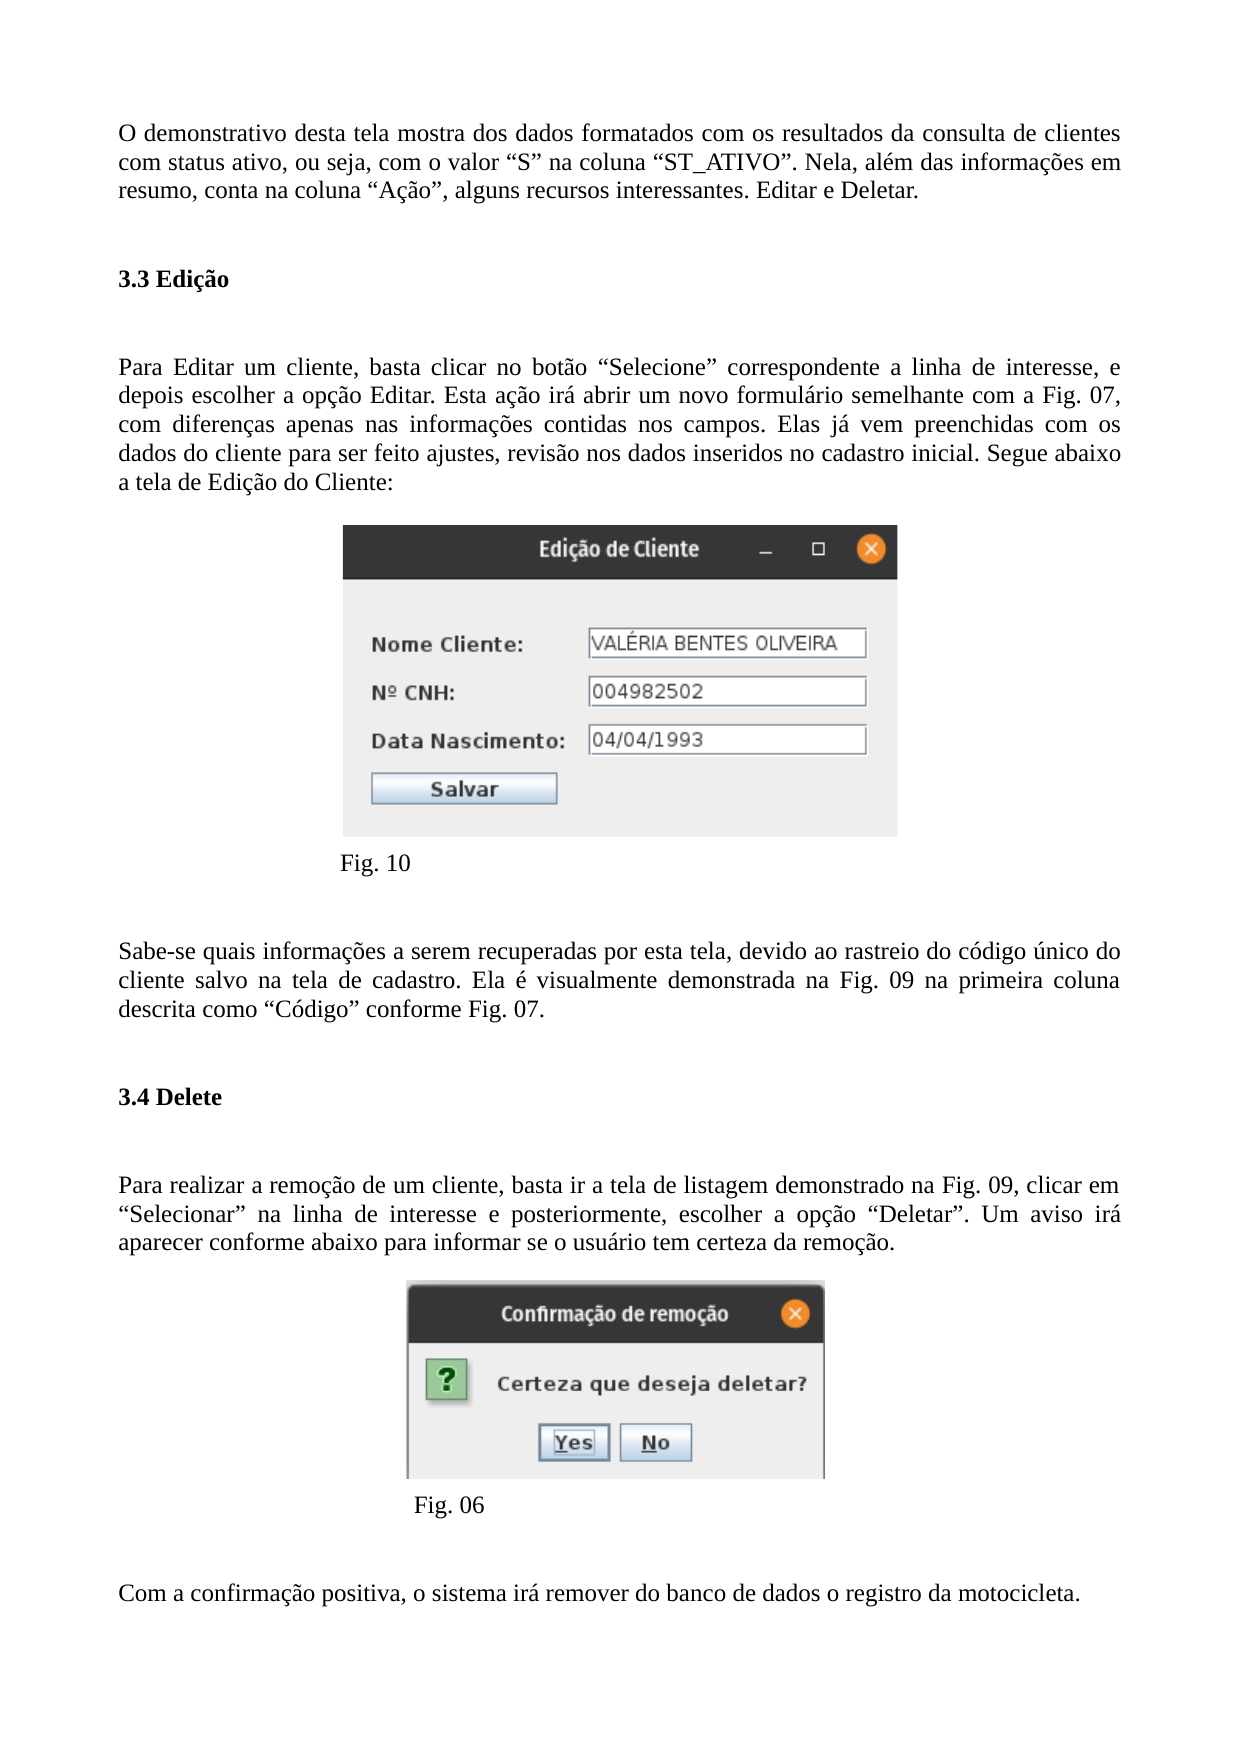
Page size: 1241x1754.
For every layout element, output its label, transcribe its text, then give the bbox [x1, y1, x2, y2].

text Para realizar a remoção de um cliente, basta ir a tela de listagem demonstrado na Fig. 09, clicar em “Selecionar” na linha de interesse e posteriormente, escolher a opção “Deletar”. Um aviso irá aparecer conforme abaixo para informar se o usuário tem certeza da remoção. [118, 1170, 1122, 1256]
text Fig. 06 [118, 1404, 1122, 1519]
picture [406, 1280, 825, 1479]
text Sabe-se quais informações a serem recuperadas por esta tela, devido ao rastreio do código único do cliente salvo na tela de cadastro. Ela é visualmente demonstrada na Fig. 09 na primeira coluna descrita como “Código” conforme Fig. 07. [118, 936, 1122, 1022]
text Fig. 10 [118, 819, 1122, 877]
text Com a confirmação positiva, o sistema irá remover do banco de dados o registro da motocicleta. [118, 1578, 1122, 1607]
picture [342, 525, 898, 837]
text 3.3 Edição [118, 264, 1122, 292]
text 3.4 Delete [118, 1082, 1122, 1111]
text Para Editar um cliente, basta clicar no botão “Selecione” correspondente a linha de interesse, e depois escolher a opção Editar. Esta ação irá abrir um novo formulário semelhante com a Fig. 07, com diferenças apenas nas informações contidas nos campos. Elas já vem preenchidas com os dados do cliente para ser feito ajustes, revisão nos dados inseridos no cadastro inicial. Segue abaixo a tela de Edição do Cliente: [118, 352, 1122, 496]
text O demonstrativo desta tela mostra dos dados formatados com os resultados da consulta de clientes com status ativo, ou seja, com o valor “S” na coluna “ST_ATIVO”. Nela, além das informações em resumo, conta na coluna “Ação”, alguns recursos interessantes. Editar e Deletar. [118, 118, 1122, 204]
